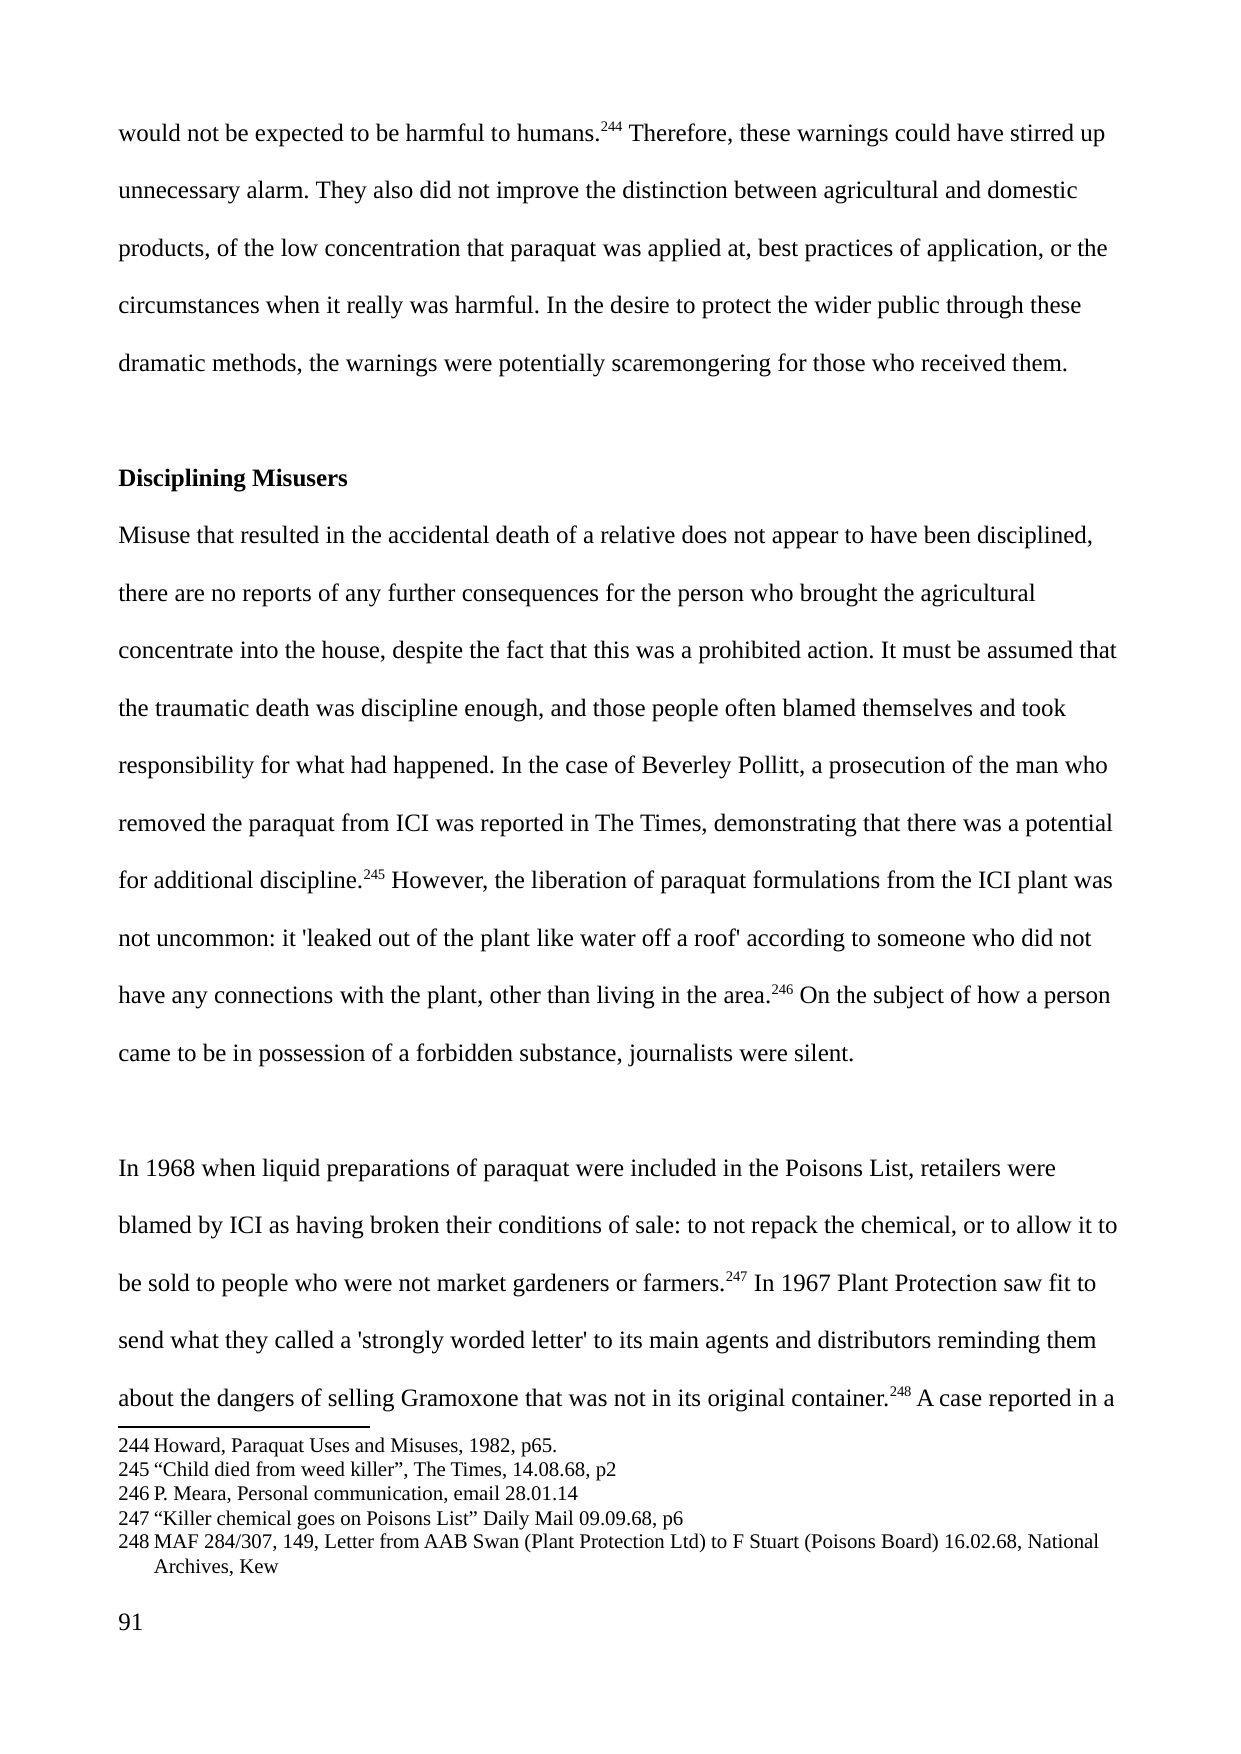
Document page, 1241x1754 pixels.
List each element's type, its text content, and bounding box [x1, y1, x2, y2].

text Disciplining Misusers [118, 463, 1122, 492]
text Misuse that resulted in the accidental death of a relative does not appear to have been disciplined, there are no reports of any further consequences for the person who brought the agricultural concentrate into the house, despite the fact that this was a prohibited action. It must be assumed that the traumatic death was discipline enough, and those people often blamed themselves and took responsibility for what had happened. In the case of Beverley Pollitt, a prosecution of the man who removed the paraquat from ICI was reported in The Times, demonstrating that there was a potential for additional discipline. However, the liberation of paraquat formulations from the ICI plant was not uncommon: it 'leaked out of the plant like water off a roof' according to someone who did not have any connections with the plant, other than living in the area. On the subject of how a person came to be in possession of a forbidden substance, journalists were silent. [118, 521, 1122, 1067]
text “Child died from weed killer”, The Times, 14.08.68, p2 [118, 1457, 1122, 1481]
text In 1968 when liquid preparations of paraquat were included in the Poisons List, retailers were blamed by ICI as having broken their conditions of sale: to not repack the chemical, or to allow it to be sold to people who were not market gardeners or farmers. In 1967 Plant Protection saw fit to send what they called a 'strongly worded letter' to its main agents and distributors reminding them about the dangers of selling Gramoxone that was not in its original container. A case reported in a [118, 1153, 1122, 1412]
text MAF 284/307, 149, Letter from AAB Swan (Plant Protection Ltd) to F Stuart (Poisons Board) 16.02.68, National Archives, Kew [118, 1529, 1122, 1578]
text would not be expected to be harmful to humans. Therefore, these warnings could have stirred up unnecessary alarm. They also did not improve the distinction between agricultural and domestic products, of the low concentration that paraquat was applied at, best practices of application, or the circumstances when it really was harmful. In the desire to protect the wider public through these dramatic methods, the warnings were potentially scaremongering for those who received them. [118, 118, 1122, 377]
text “Killer chemical goes on Poisons List” Daily Mail 09.09.68, p6 [118, 1505, 1122, 1529]
text P. Meara, Personal communication, email 28.01.14 [118, 1481, 1122, 1505]
text Howard, Paraquat Uses and Misuses, 1982, p65. [118, 1433, 1122, 1457]
